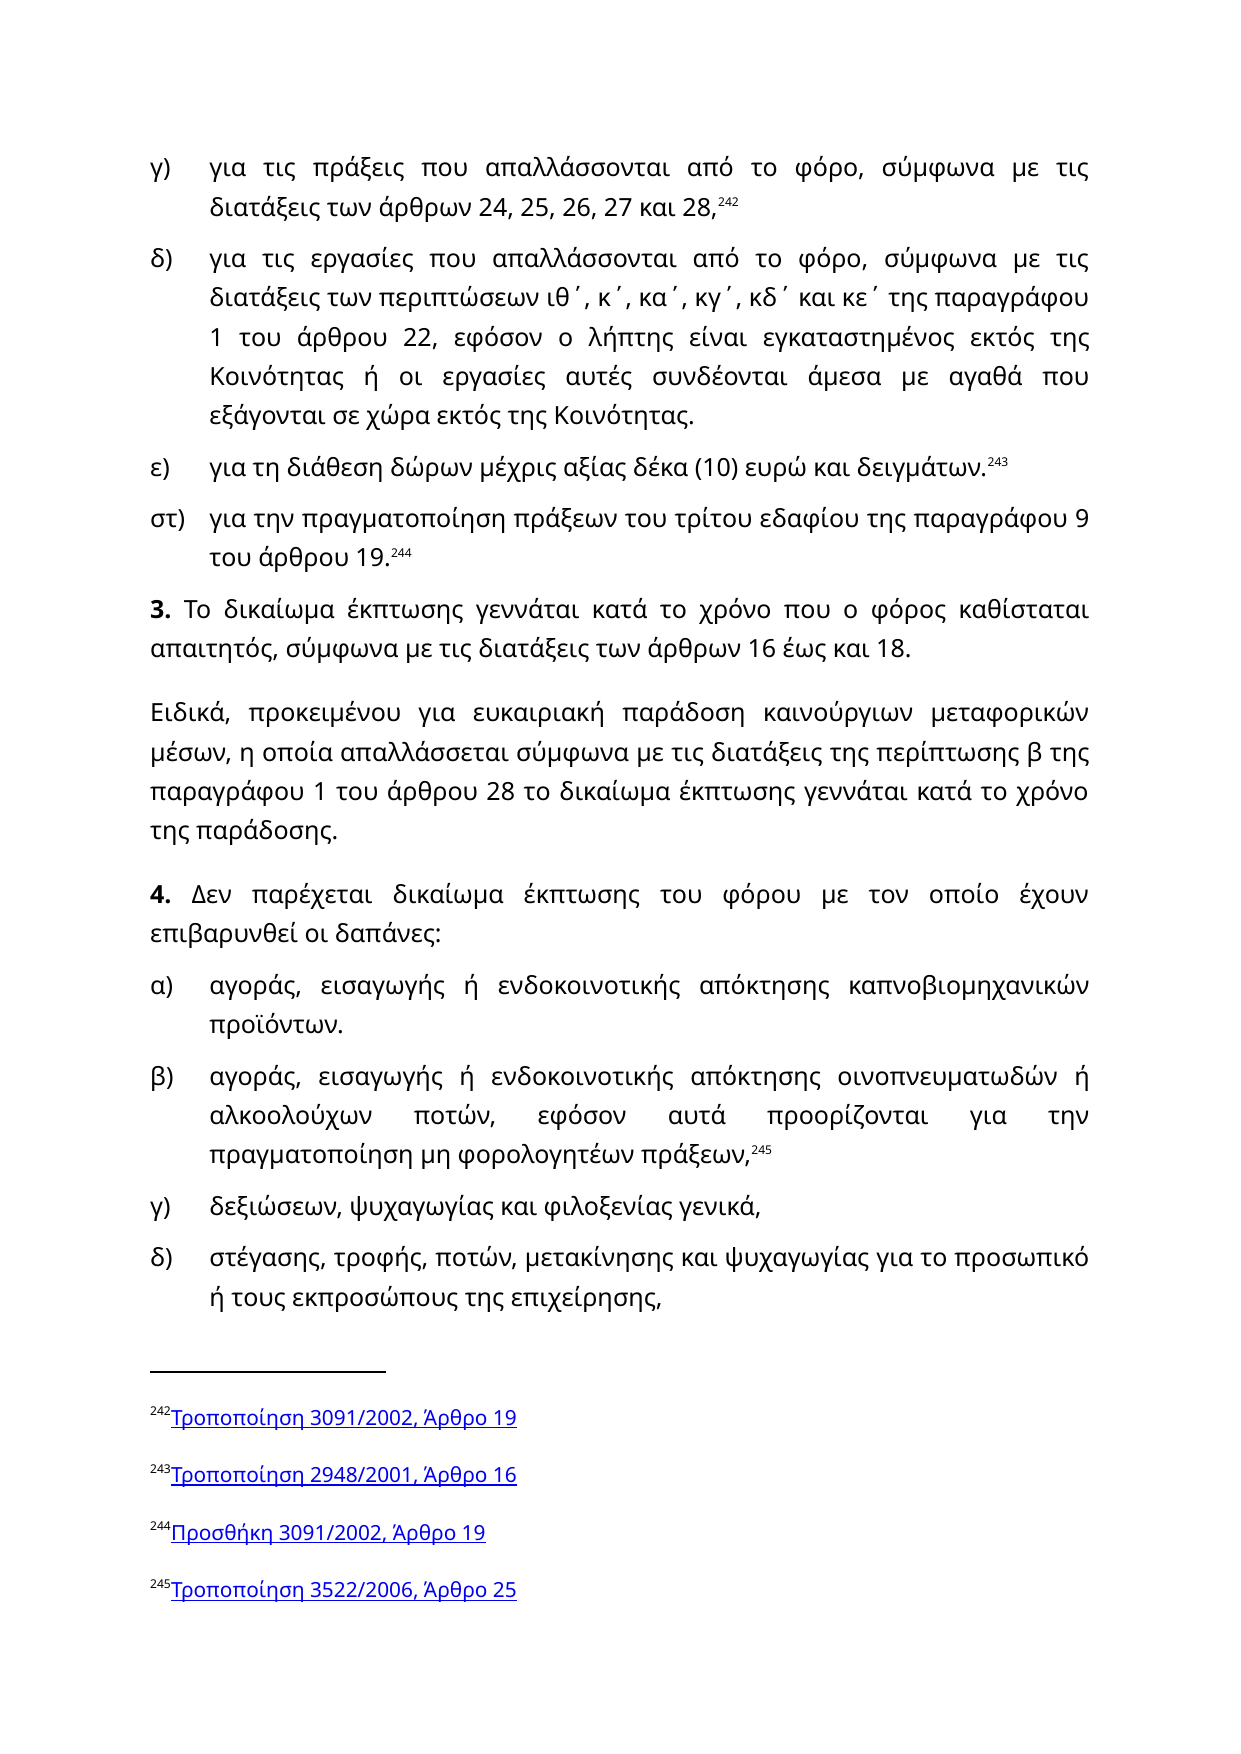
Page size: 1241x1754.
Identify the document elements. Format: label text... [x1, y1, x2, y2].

text Ειδικά, προκειμένου για ευκαιριακή παράδοση καινούργιων μεταφορικών μέσων, η οποία απαλλάσσεται σύμφωνα με τις διατάξεις της περίπτωσης β της παραγράφου 1 του άρθρου 28 το δικαίωμα έκπτωσης γεννάται κατά το χρόνο της παράδοσης. [150, 695, 1090, 847]
list α) αγοράς, εισαγωγής ή ενδοκοινοτικής απόκτησης καπνοβιομηχανικών προϊόντων. [150, 967, 1090, 1041]
text Τροποποίηση 3091/2002, Άρθρο 19 [150, 1403, 1090, 1431]
list δ) στέγασης, τροφής, ποτών, μετακίνησης και ψυχαγωγίας για το προσωπικό ή τους εκπροσώπους της επιχείρησης, [150, 1240, 1090, 1313]
list γ) για τις πράξεις που απαλλάσσονται από το φόρο, σύμφωνα με τις διατάξεις των άρθρων 24, 25, 26, 27 και 28, [150, 150, 1090, 223]
list β) αγοράς, εισαγωγής ή ενδοκοινοτικής απόκτησης οινοπνευματωδών ή αλκοολούχων ποτών, εφόσον αυτά προορίζονται για την πραγματοποίηση μη φορολογητέων πράξεων, [150, 1058, 1090, 1171]
list δ) για τις εργασίες που απαλλάσσονται από το φόρο, σύμφωνα με τις διατάξεις των περιπτώσεων ιθ΄, κ΄, κα΄, κγ΄, κδ΄ και κε΄ της παραγράφου 1 του άρθρου 22, εφόσον ο λήπτης είναι εγκαταστημένος εκτός της Κοινότητας ή οι εργασίες αυτές συνδέονται άμεσα με αγαθά που εξάγονται σε χώρα εκτός της Κοινότητας. [150, 241, 1090, 432]
text 3. Το δικαίωμα έκπτωσης γεννάται κατά το χρόνο που ο φόρος καθίσταται απαιτητός, σύμφωνα με τις διατάξεις των άρθρων 16 έως και 18. [150, 592, 1090, 665]
text Τροποποίηση 2948/2001, Άρθρο 16 [150, 1460, 1090, 1489]
list γ) δεξιώσεων, ψυχαγωγίας και φιλοξενίας γενικά, [150, 1188, 1090, 1222]
list στ) για την πραγματοποίηση πράξεων του τρίτου εδαφίου της παραγράφου 9 του άρθρου 19. [150, 501, 1090, 574]
text Τροποποίηση 3522/2006, Άρθρο 25 [150, 1576, 1090, 1604]
text Προσθήκη 3091/2002, Άρθρο 19 [150, 1518, 1090, 1546]
text 4. Δεν παρέχεται δικαίωμα έκπτωσης του φόρου με τον οποίο έχουν επιβαρυνθεί οι δαπάνες: [150, 877, 1090, 950]
list ε) για τη διάθεση δώρων μέχρις αξίας δέκα (10) ευρώ και δειγμάτων. [150, 449, 1090, 483]
